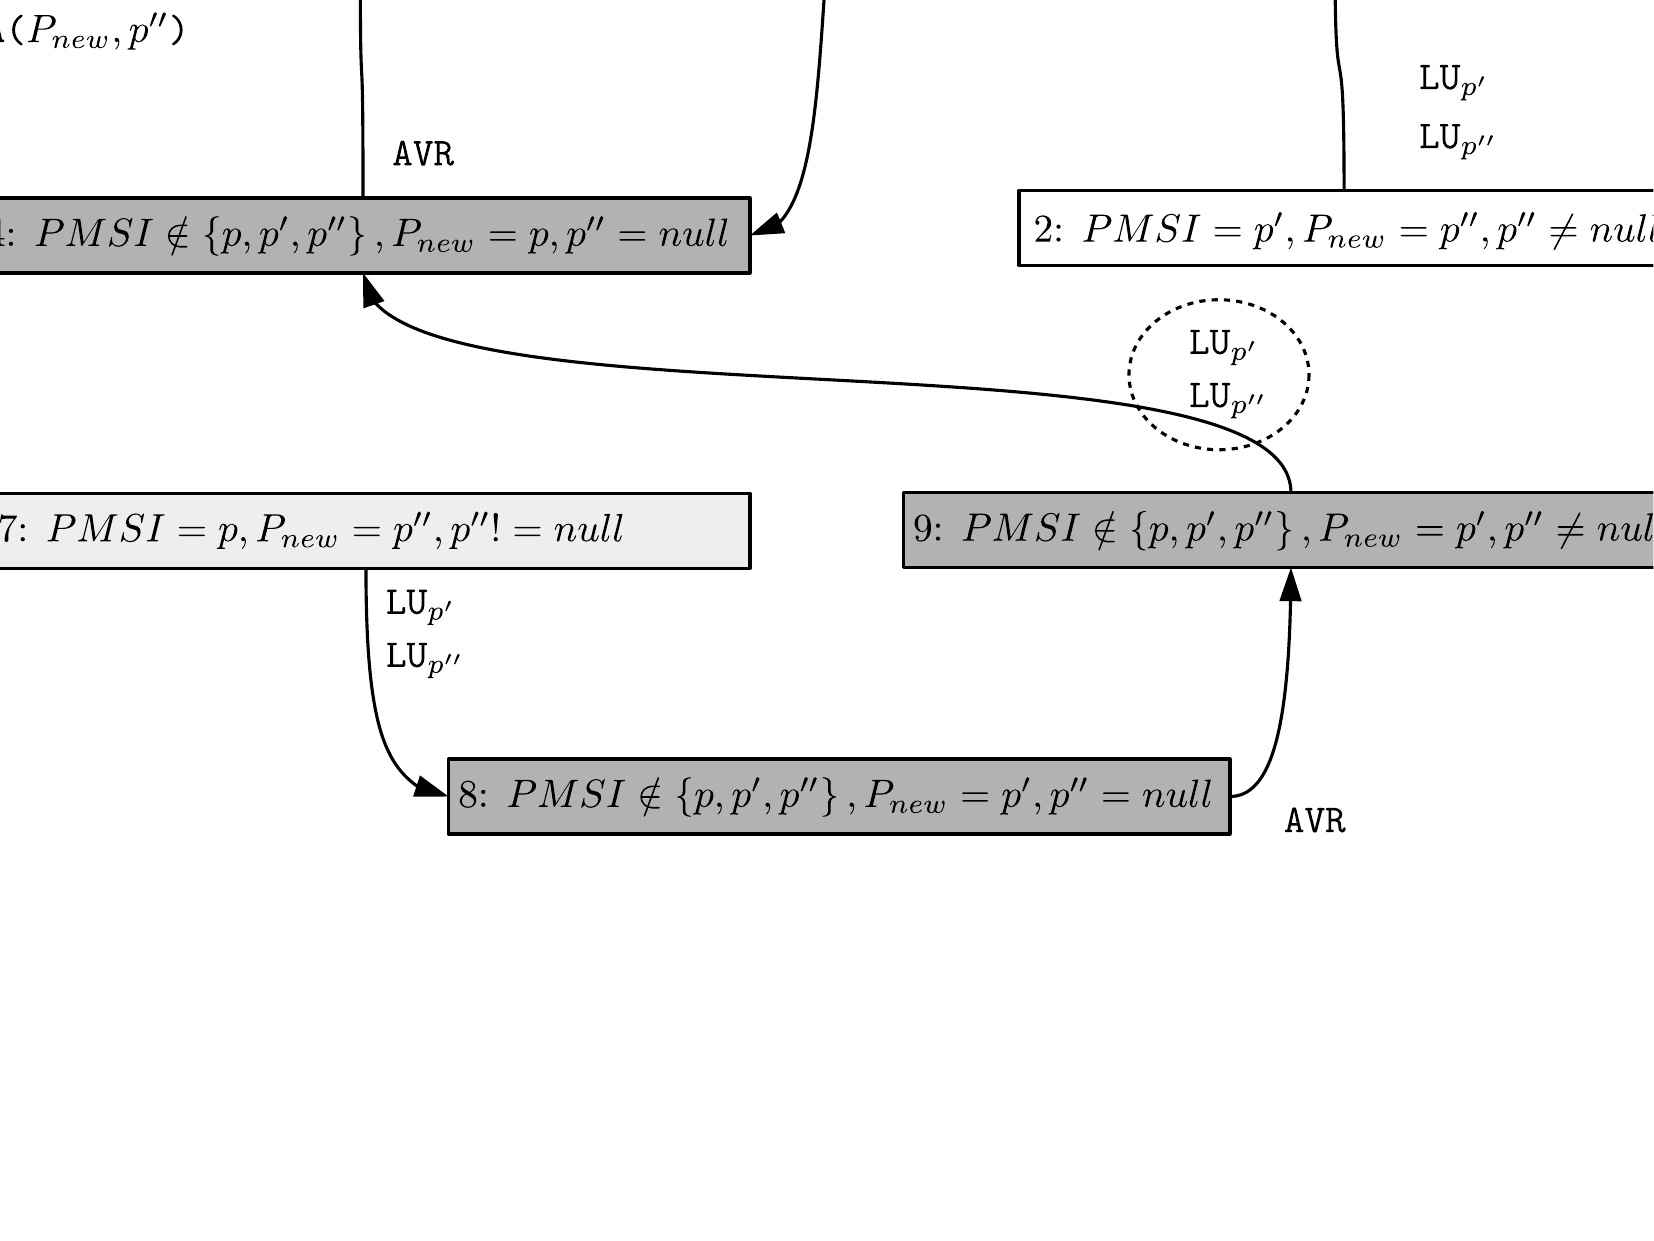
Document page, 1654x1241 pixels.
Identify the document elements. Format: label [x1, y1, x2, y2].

text_box [385, 589, 453, 626]
text_box [1189, 329, 1256, 366]
text_box [1283, 807, 1346, 833]
text_box [903, 492, 1654, 568]
text_box [1419, 124, 1495, 160]
text_box [1419, 64, 1486, 101]
text_box [0, 12, 190, 50]
text_box [385, 642, 462, 679]
text_box [0, 197, 751, 273]
text_box [1189, 382, 1265, 419]
text_box [392, 140, 455, 166]
text_box [1018, 190, 1654, 266]
text_box [448, 758, 1231, 834]
text_box [0, 493, 751, 569]
